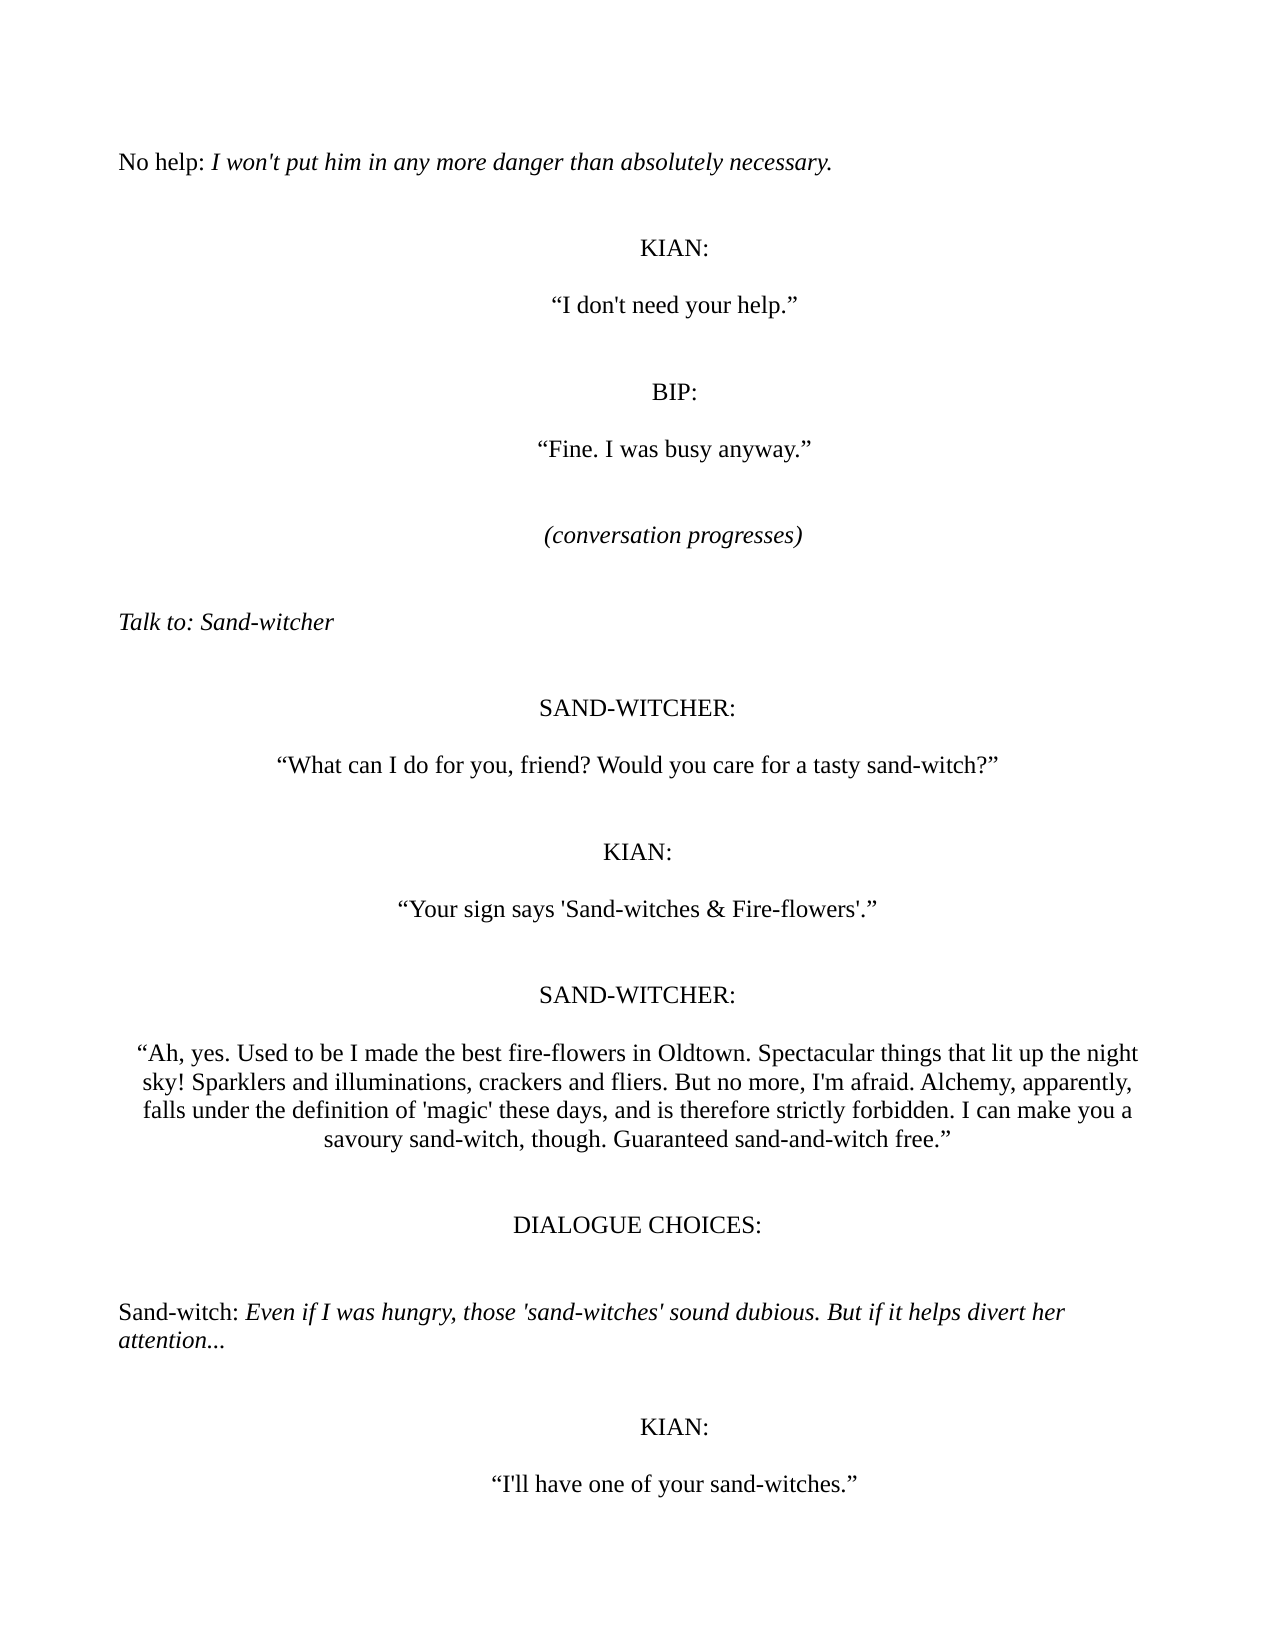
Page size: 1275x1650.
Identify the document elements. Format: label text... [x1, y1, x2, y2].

text BIP: [118, 377, 1157, 406]
text “Fine. I was busy anyway.” [118, 434, 1157, 463]
text Talk to: Sand-witcher [118, 607, 1157, 636]
text “I'll have one of your sand-witches.” [118, 1469, 1157, 1498]
text No help: I won't put him in any more danger than absolutely necessary. [118, 147, 1157, 176]
text “What can I do for you, friend? Would you care for a tasty sand-witch?” [118, 722, 1157, 779]
text “Ah, yes. Used to be I made the best fire-flowers in Oldtown. Spectacular things that lit up the night sky! Sparklers and illuminations, crackers and fliers. But no more, I'm afraid. Alchemy, apparently, falls under the definition of 'magic' these days, and is therefore strictly forbidden. I can make you a savoury sand-witch, though. Guaranteed sand-and-witch free.” [118, 1038, 1157, 1153]
text KIAN: [118, 1412, 1157, 1441]
text DIALOGUE CHOICES: [118, 1211, 1157, 1239]
text SAND-WITCHER: [118, 981, 1157, 1009]
text “Your sign says 'Sand-witches & Fire-flowers'.” [118, 866, 1157, 923]
text “I don't need your help.” [118, 291, 1157, 319]
text (conversation progresses) [118, 521, 1157, 549]
text SAND-WITCHER: [118, 693, 1157, 722]
text Sand-witch: Even if I was hungry, those 'sand-witches' sound dubious. But if it helps divert her attention... [118, 1297, 1157, 1354]
text KIAN: [118, 837, 1157, 866]
text KIAN: [118, 233, 1157, 262]
